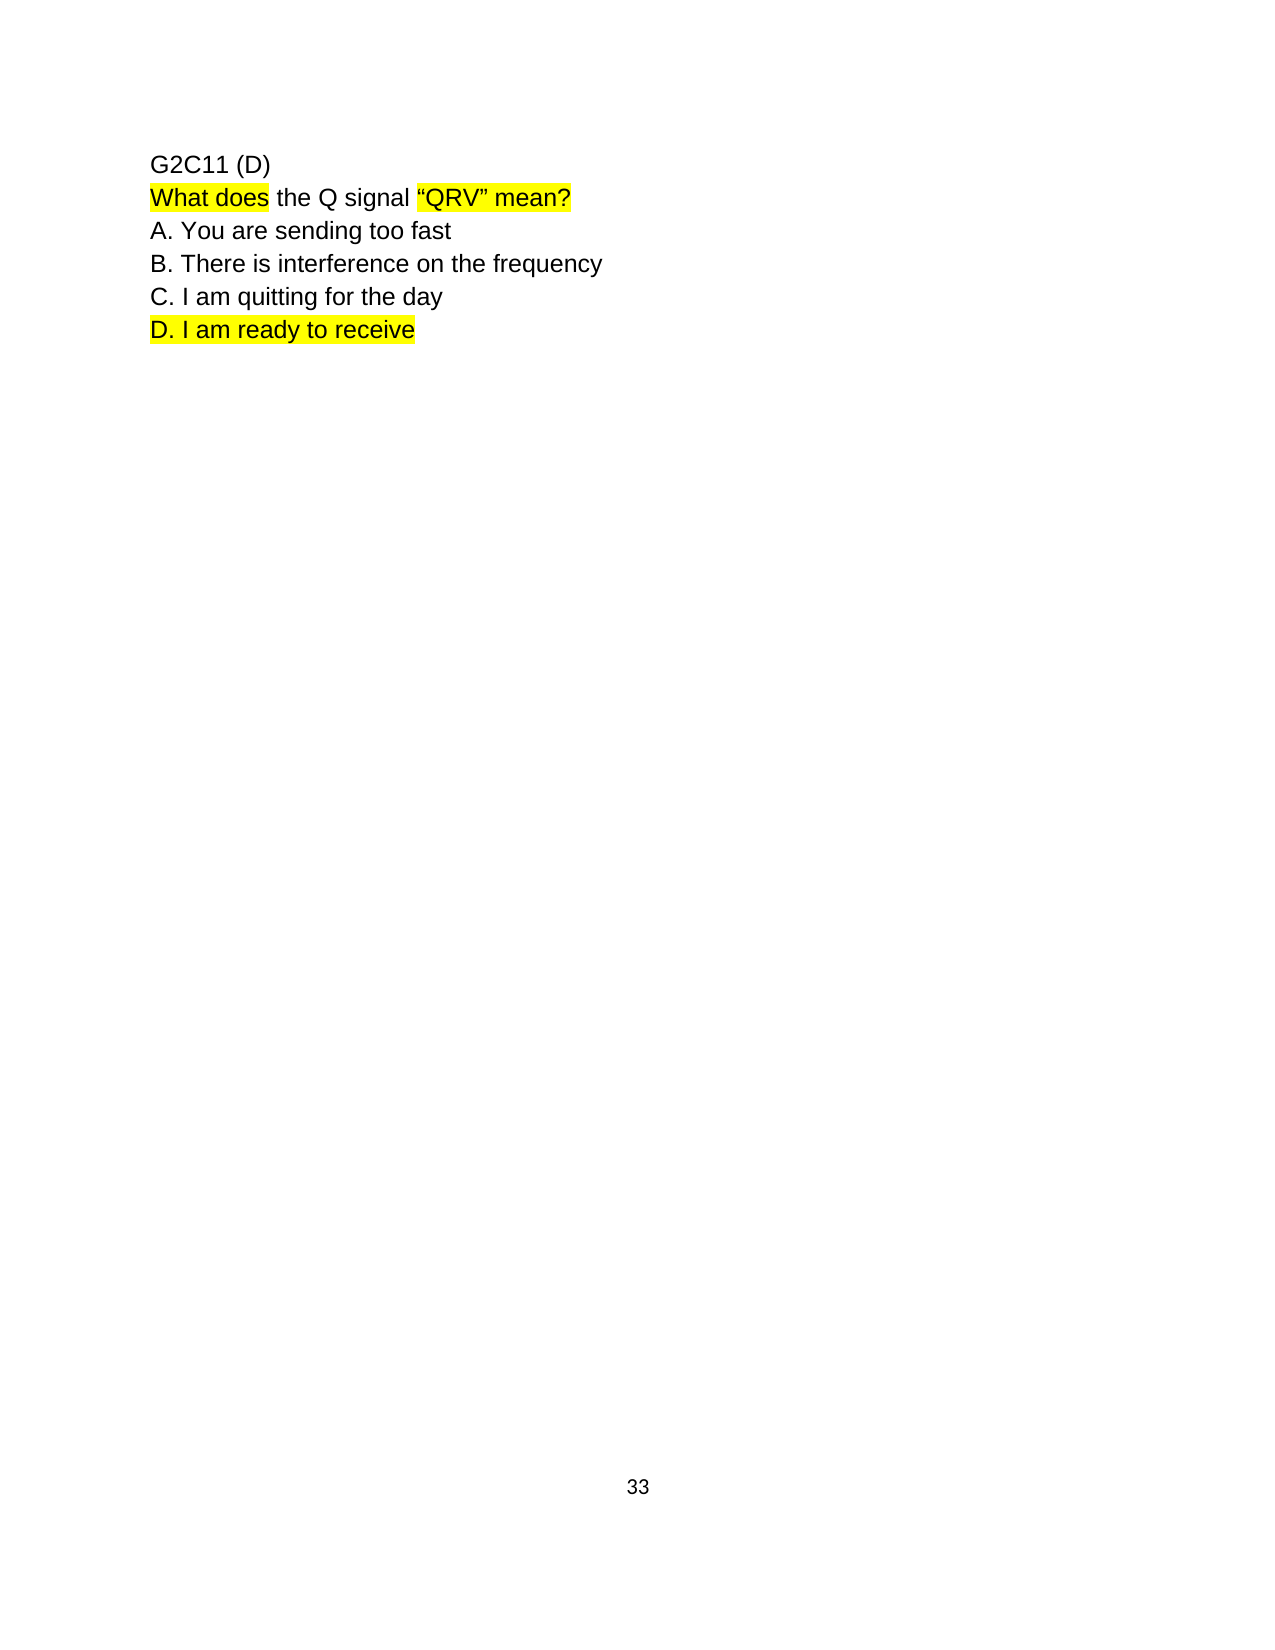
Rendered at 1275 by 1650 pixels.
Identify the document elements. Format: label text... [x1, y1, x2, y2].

text G2C11 (D) What does the Q signal “QRV” mean? A. You are sending too fast B. There is interference on the frequency C. I am quitting for the day D. I am ready to receive [150, 150, 1125, 344]
